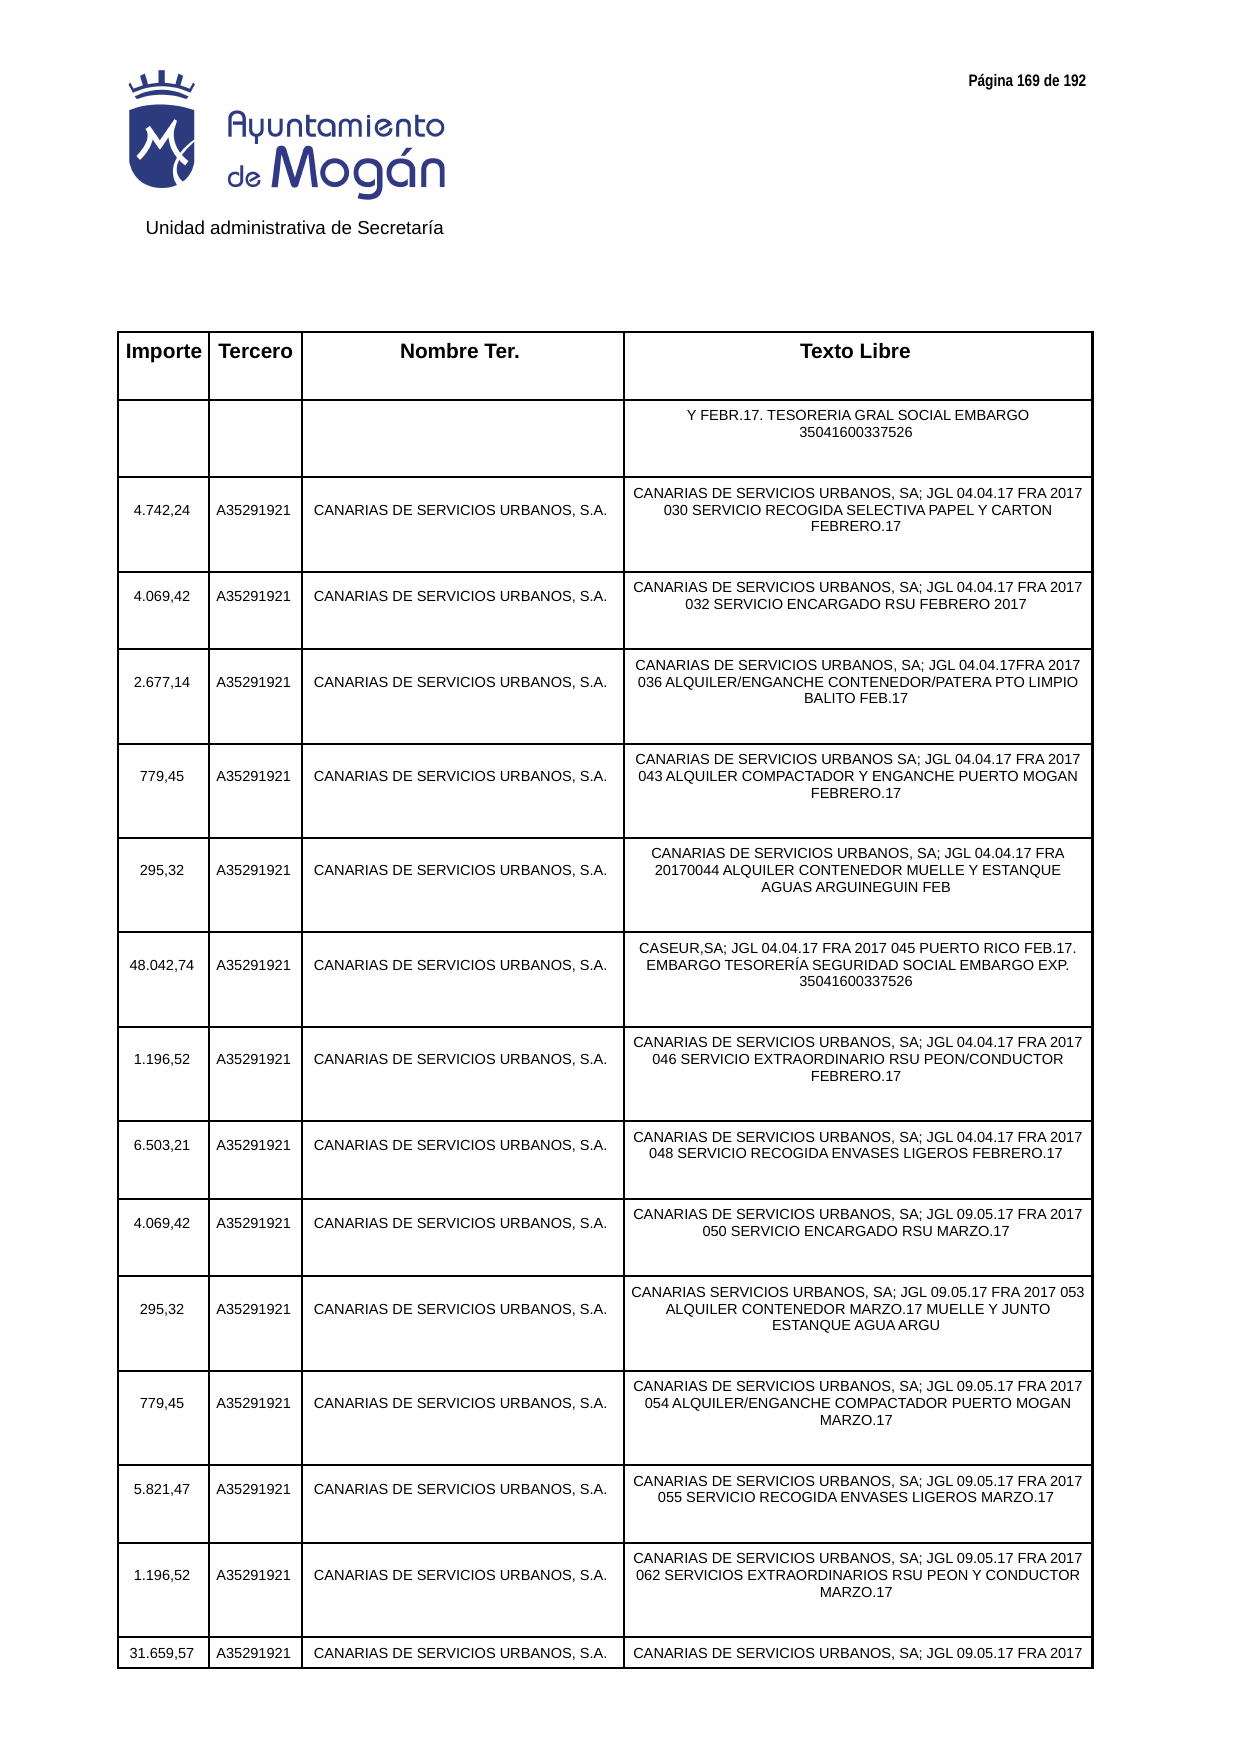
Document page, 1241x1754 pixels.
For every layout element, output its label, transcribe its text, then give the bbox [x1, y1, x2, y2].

table_cell CANARIAS DE SERVICIOS URBANOS, S.A. [303, 1466, 623, 1542]
table_header Texto Libre [625, 333, 1091, 398]
table_cell A35291921 [210, 745, 301, 837]
table_cell 1.196,52 [119, 1544, 208, 1636]
table_cell A35291921 [210, 1638, 301, 1667]
table_cell CANARIAS DE SERVICIOS URBANOS, S.A. [303, 745, 623, 837]
table_cell CANARIAS DE SERVICIOS URBANOS, SA; JGL 09.05.17 FRA 2017 054 ALQUILER/ENGANCHE COMPACTADOR PUERTO MOGAN MARZO.17 [625, 1372, 1091, 1464]
table_cell CANARIAS SERVICIOS URBANOS, SA; JGL 09.05.17 FRA 2017 053 ALQUILER CONTENEDOR MARZO.17 MUELLE Y JUNTO ESTANQUE AGUA ARGU [625, 1277, 1091, 1369]
table_cell 4.069,42 [119, 573, 208, 648]
table_cell A35291921 [210, 650, 301, 742]
table_cell A35291921 [210, 1466, 301, 1542]
table_header Nombre Ter. [303, 333, 623, 398]
table_cell Y FEBR.17. TESORERIA GRAL SOCIAL EMBARGO 35041600337526 [625, 401, 1091, 476]
table_cell CANARIAS DE SERVICIOS URBANOS, S.A. [303, 650, 623, 742]
table_cell 31.659,57 [119, 1638, 208, 1667]
table_cell CANARIAS DE SERVICIOS URBANOS, SA; JGL 04.04.17 FRA 2017 032 SERVICIO ENCARGADO RSU FEBRERO 2017 [625, 573, 1091, 648]
table_cell CANARIAS DE SERVICIOS URBANOS, S.A. [303, 1638, 623, 1667]
table_cell CANARIAS DE SERVICIOS URBANOS, SA; JGL 04.04.17 FRA 2017 046 SERVICIO EXTRAORDINARIO RSU PEON/CONDUCTOR FEBRERO.17 [625, 1028, 1091, 1120]
table_cell CANARIAS DE SERVICIOS URBANOS, S.A. [303, 933, 623, 1026]
table_cell CANARIAS DE SERVICIOS URBANOS, SA; JGL 09.05.17 FRA 2017 055 SERVICIO RECOGIDA ENVASES LIGEROS MARZO.17 [625, 1466, 1091, 1542]
table_cell [119, 401, 208, 476]
table_cell [303, 401, 623, 476]
table_cell 295,32 [119, 1277, 208, 1369]
table_cell A35291921 [210, 1372, 301, 1464]
table_cell CANARIAS DE SERVICIOS URBANOS, SA; JGL 04.04.17 FRA 2017 048 SERVICIO RECOGIDA ENVASES LIGEROS FEBRERO.17 [625, 1122, 1091, 1198]
table_cell A35291921 [210, 478, 301, 571]
table_cell CANARIAS DE SERVICIOS URBANOS, SA; JGL 04.04.17 FRA 2017 030 SERVICIO RECOGIDA SELECTIVA PAPEL Y CARTON FEBRERO.17 [625, 478, 1091, 571]
table_cell CANARIAS DE SERVICIOS URBANOS, SA; JGL 09.05.17 FRA 2017 [625, 1638, 1091, 1667]
table_cell 48.042,74 [119, 933, 208, 1026]
table_cell A35291921 [210, 1200, 301, 1275]
table_cell CANARIAS DE SERVICIOS URBANOS, SA; JGL 04.04.17 FRA 20170044 ALQUILER CONTENEDOR MUELLE Y ESTANQUE AGUAS ARGUINEGUIN FEB [625, 839, 1091, 931]
table_cell 1.196,52 [119, 1028, 208, 1120]
table_cell CANARIAS DE SERVICIOS URBANOS, SA; JGL 09.05.17 FRA 2017 062 SERVICIOS EXTRAORDINARIOS RSU PEON Y CONDUCTOR MARZO.17 [625, 1544, 1091, 1636]
table_header Tercero [210, 333, 301, 398]
table_cell 779,45 [119, 1372, 208, 1464]
table_cell A35291921 [210, 573, 301, 648]
table_cell 779,45 [119, 745, 208, 837]
table_cell CANARIAS DE SERVICIOS URBANOS, S.A. [303, 573, 623, 648]
table_cell A35291921 [210, 1277, 301, 1369]
table_cell 4.742,24 [119, 478, 208, 571]
table_cell CANARIAS DE SERVICIOS URBANOS, S.A. [303, 1544, 623, 1636]
table_cell A35291921 [210, 839, 301, 931]
table_cell [210, 401, 301, 476]
table_cell CANARIAS DE SERVICIOS URBANOS, S.A. [303, 1122, 623, 1198]
table_cell 5.821,47 [119, 1466, 208, 1542]
table_header Importe [119, 333, 208, 398]
table_cell A35291921 [210, 933, 301, 1026]
table_cell A35291921 [210, 1122, 301, 1198]
table_cell CANARIAS DE SERVICIOS URBANOS, S.A. [303, 1028, 623, 1120]
table_cell A35291921 [210, 1028, 301, 1120]
table_cell 6.503,21 [119, 1122, 208, 1198]
table_cell CANARIAS DE SERVICIOS URBANOS, S.A. [303, 478, 623, 571]
table_cell CANARIAS DE SERVICIOS URBANOS, S.A. [303, 1372, 623, 1464]
table_cell CANARIAS DE SERVICIOS URBANOS SA; JGL 04.04.17 FRA 2017 043 ALQUILER COMPACTADOR Y ENGANCHE PUERTO MOGAN FEBRERO.17 [625, 745, 1091, 837]
table_cell 295,32 [119, 839, 208, 931]
table_cell A35291921 [210, 1544, 301, 1636]
table_cell 4.069,42 [119, 1200, 208, 1275]
table_cell CANARIAS DE SERVICIOS URBANOS, SA; JGL 09.05.17 FRA 2017 050 SERVICIO ENCARGADO RSU MARZO.17 [625, 1200, 1091, 1275]
picture [128, 70, 445, 206]
table_cell CANARIAS DE SERVICIOS URBANOS, S.A. [303, 1200, 623, 1275]
table_cell CANARIAS DE SERVICIOS URBANOS, S.A. [303, 1277, 623, 1369]
table_cell CANARIAS DE SERVICIOS URBANOS, S.A. [303, 839, 623, 931]
table_cell 2.677,14 [119, 650, 208, 742]
table_cell CASEUR,SA; JGL 04.04.17 FRA 2017 045 PUERTO RICO FEB.17. EMBARGO TESORERÍA SEGURIDAD SOCIAL EMBARGO EXP. 35041600337526 [625, 933, 1091, 1026]
table_cell CANARIAS DE SERVICIOS URBANOS, SA; JGL 04.04.17FRA 2017 036 ALQUILER/ENGANCHE CONTENEDOR/PATERA PTO LIMPIO BALITO FEB.17 [625, 650, 1091, 742]
